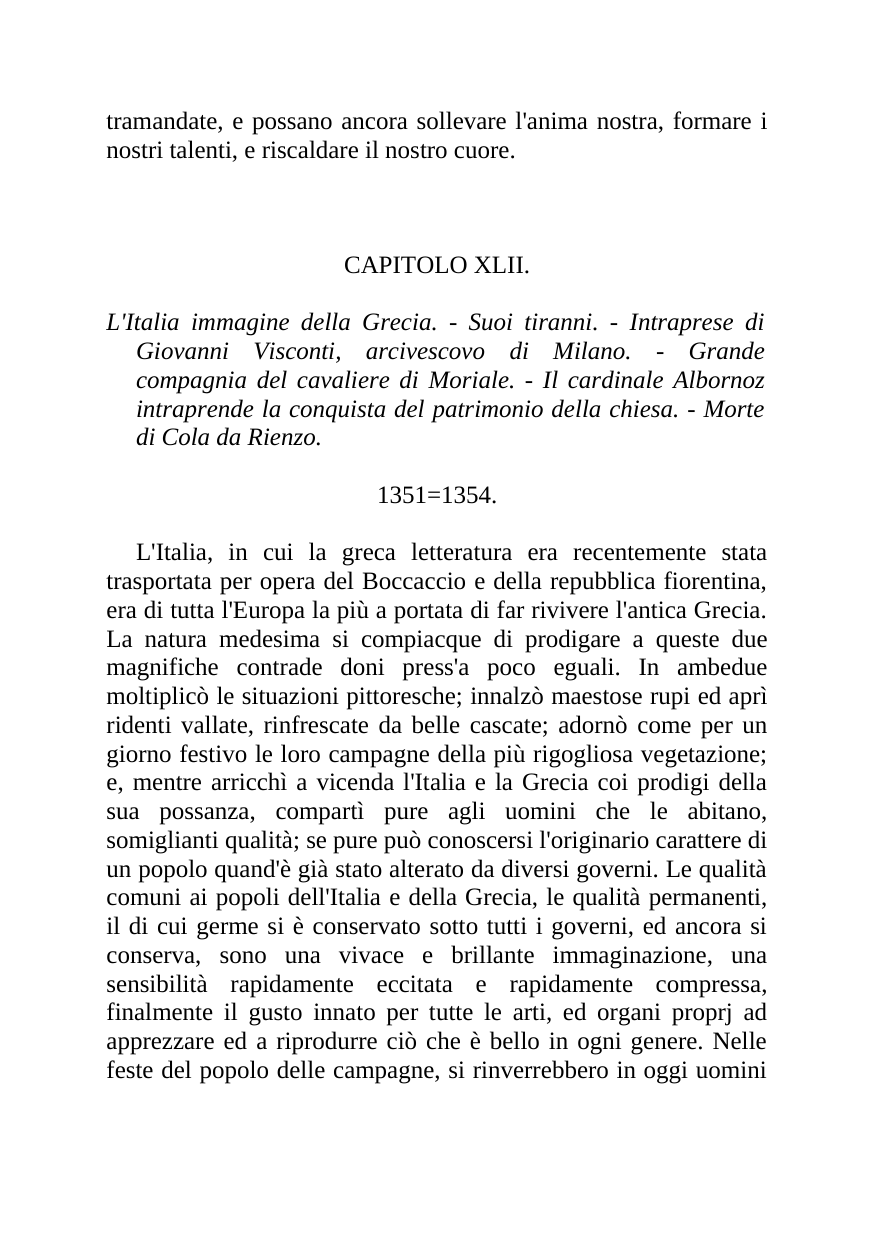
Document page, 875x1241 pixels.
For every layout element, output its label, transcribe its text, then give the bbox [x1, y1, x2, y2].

text 1351=1354. [106, 480, 768, 509]
text L'Italia immagine della Grecia. - Suoi tiranni. - Intraprese di Giovanni Visconti, arcivescovo di Milano. - Grande compagnia del cavaliere di Moriale. - Il cardinale Albornoz intraprende la conquista del patrimonio della chiesa. - Morte di Cola da Rienzo. [106, 307, 768, 451]
text tramandate, e possano ancora sollevare l'anima nostra, formare i nostri talenti, e riscaldare il nostro cuore. [106, 106, 768, 164]
text CAPITOLO XLII. [106, 250, 768, 279]
text L'Italia, in cui la greca letteratura era recentemente stata trasportata per opera del Boccaccio e della repubblica fiorentina, era di tutta l'Europa la più a portata di far rivivere l'antica Grecia. La natura medesima si compiacque di prodigare a queste due magnifiche contrade doni press'a poco eguali. In ambedue moltiplicò le situazioni pittoresche; innalzò maestose rupi ed aprì ridenti vallate, rinfrescate da belle cascate; adornò come per un giorno festivo le loro campagne della più rigogliosa vegetazione; e, mentre arricchì a vicenda l'Italia e la Grecia coi prodigi della sua possanza, compartì pure agli uomini che le abitano, somiglianti qualità; se pure può conoscersi l'originario carattere di un popolo quand'è già stato alterato da diversi governi. Le qualità comuni ai popoli dell'Italia e della Grecia, le qualità permanenti, il di cui germe si è conservato sotto tutti i governi, ed ancora si conserva, sono una vivace e brillante immaginazione, una sensibilità rapidamente eccitata e rapidamente compressa, finalmente il gusto innato per tutte le arti, ed organi proprj ad apprezzare ed a riprodurre ciò che è bello in ogni genere. Nelle feste del popolo delle campagne, si rinverrebbero in oggi uomini [106, 537, 768, 1084]
